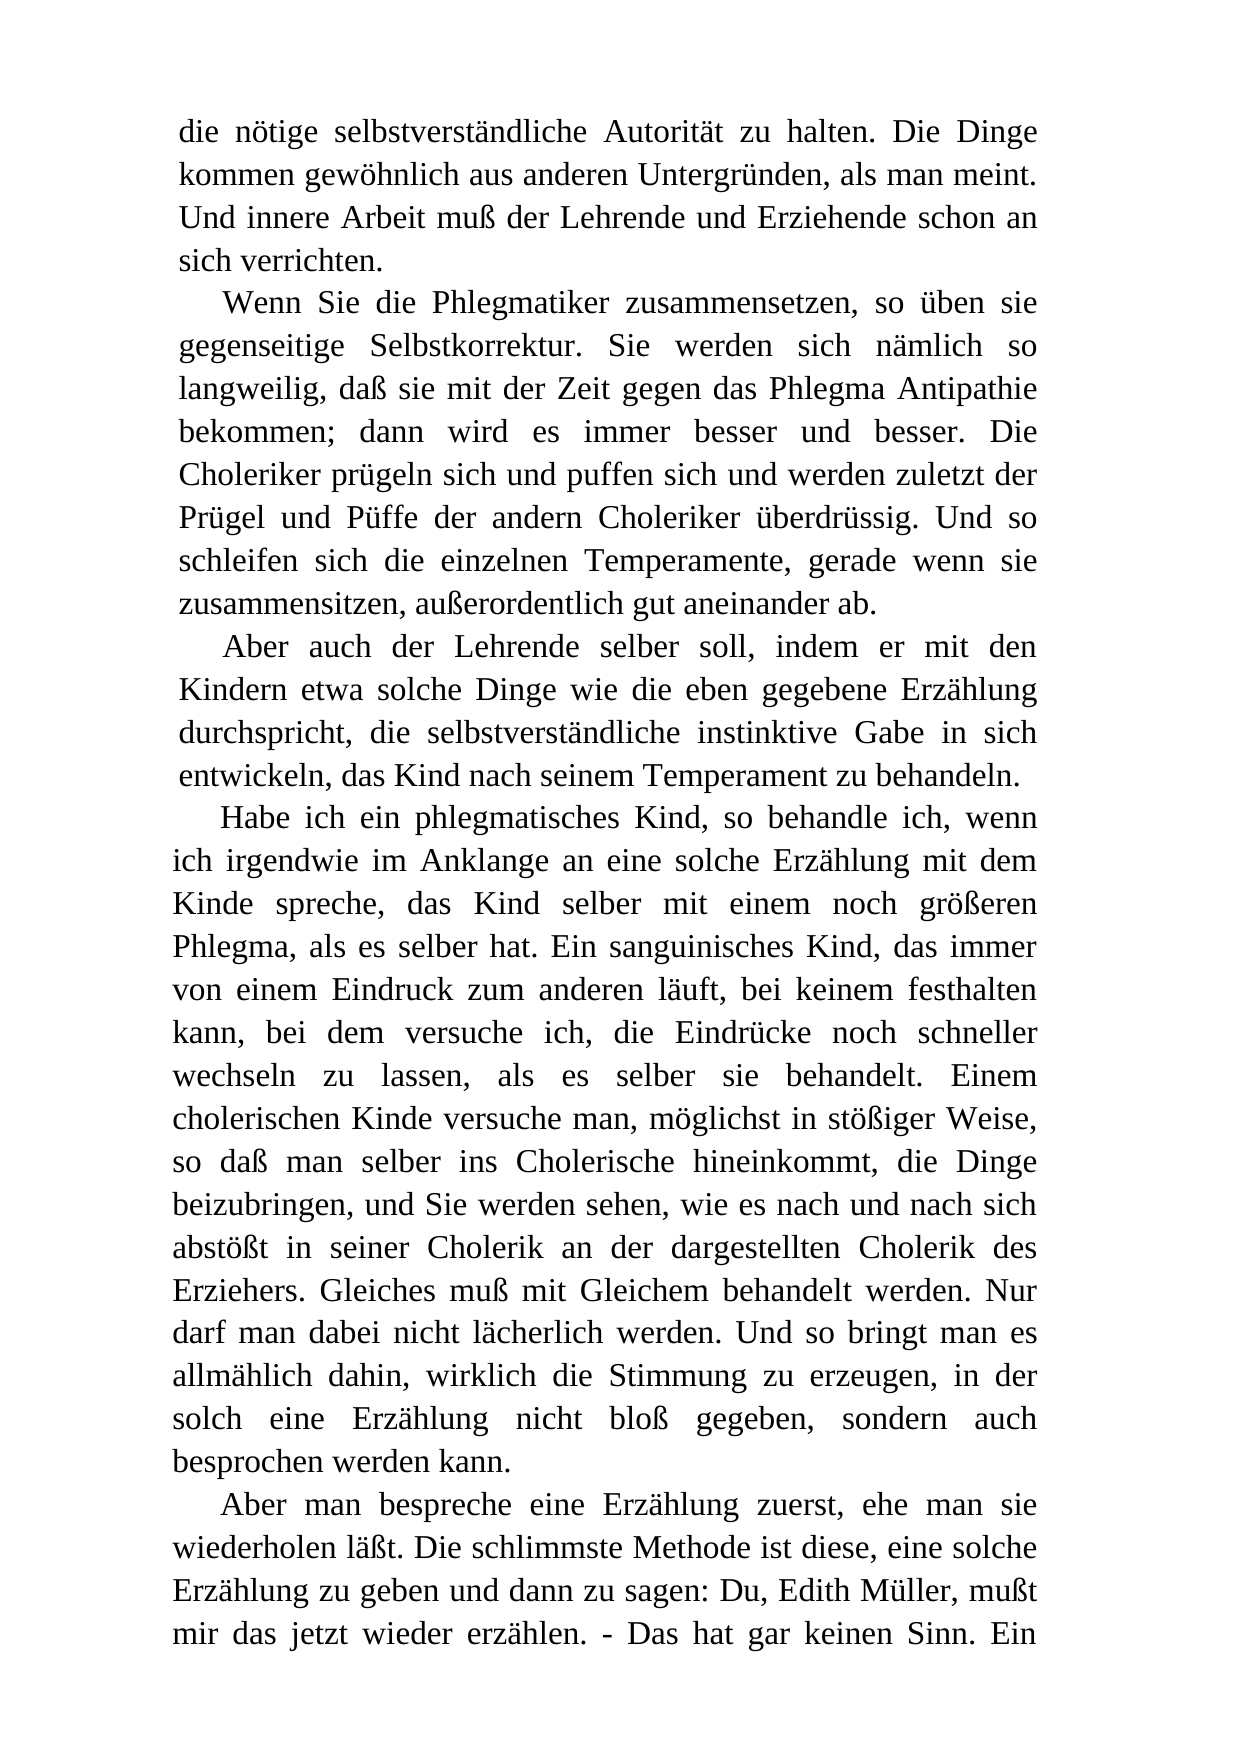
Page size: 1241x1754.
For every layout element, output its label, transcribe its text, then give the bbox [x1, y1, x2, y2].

text Aber auch der Lehrende selber soll, indem er mit den Kindern etwa solche Dinge wie die eben gegebene Erzählung durchspricht, die selbstverständliche instinktive Gabe in sich entwickeln, das Kind nach seinem Temperament zu behandeln. [178, 626, 1038, 793]
text Aber man bespreche eine Erzählung zuerst, ehe man sie wiederholen läßt. Die schlimmste Methode ist diese, eine solche Erzählung zu geben und dann zu sagen: Du, Edith Müller, mußt mir das jetzt wieder erzählen. - Das hat gar keinen Sinn. Ein [172, 1484, 1038, 1651]
text die nötige selbstverständliche Autorität zu halten. Die Dinge kommen gewöhnlich aus anderen Untergründen, als man meint. Und innere Arbeit muß der Lehrende und Erziehende schon an sich verrichten. [178, 111, 1038, 278]
text Habe ich ein phlegmatisches Kind, so behandle ich, wenn ich irgendwie im Anklange an eine solche Erzählung mit dem Kinde spreche, das Kind selber mit einem noch größeren Phlegma, als es selber hat. Ein sanguinisches Kind, das immer von einem Eindruck zum anderen läuft, bei keinem festhalten kann, bei dem versuche ich, die Eindrücke noch schneller wechseln zu lassen, als es selber sie behandelt. Einem cholerischen Kinde versuche man, möglichst in stößiger Weise, so daß man selber ins Cholerische hineinkommt, die Dinge beizubringen, und Sie werden sehen, wie es nach und nach sich abstößt in seiner Cholerik an der dargestellten Cholerik des Erziehers. Gleiches muß mit Gleichem behandelt werden. Nur darf man dabei nicht lächerlich werden. Und so bringt man es allmählich dahin, wirklich die Stimmung zu erzeugen, in der solch eine Erzählung nicht bloß gegeben, sondern auch besprochen werden kann. [172, 798, 1038, 1480]
text Wenn Sie die Phlegmatiker zusammensetzen, so üben sie gegenseitige Selbstkorrektur. Sie werden sich nämlich so langweilig, daß sie mit der Zeit gegen das Phlegma Antipathie bekommen; dann wird es immer besser und besser. Die Choleriker prügeln sich und puffen sich und werden zuletzt der Prügel und Püffe der andern Choleriker überdrüssig. Und so schleifen sich die einzelnen Temperamente, gerade wenn sie zusammensitzen, außerordentlich gut aneinander ab. [178, 283, 1038, 621]
